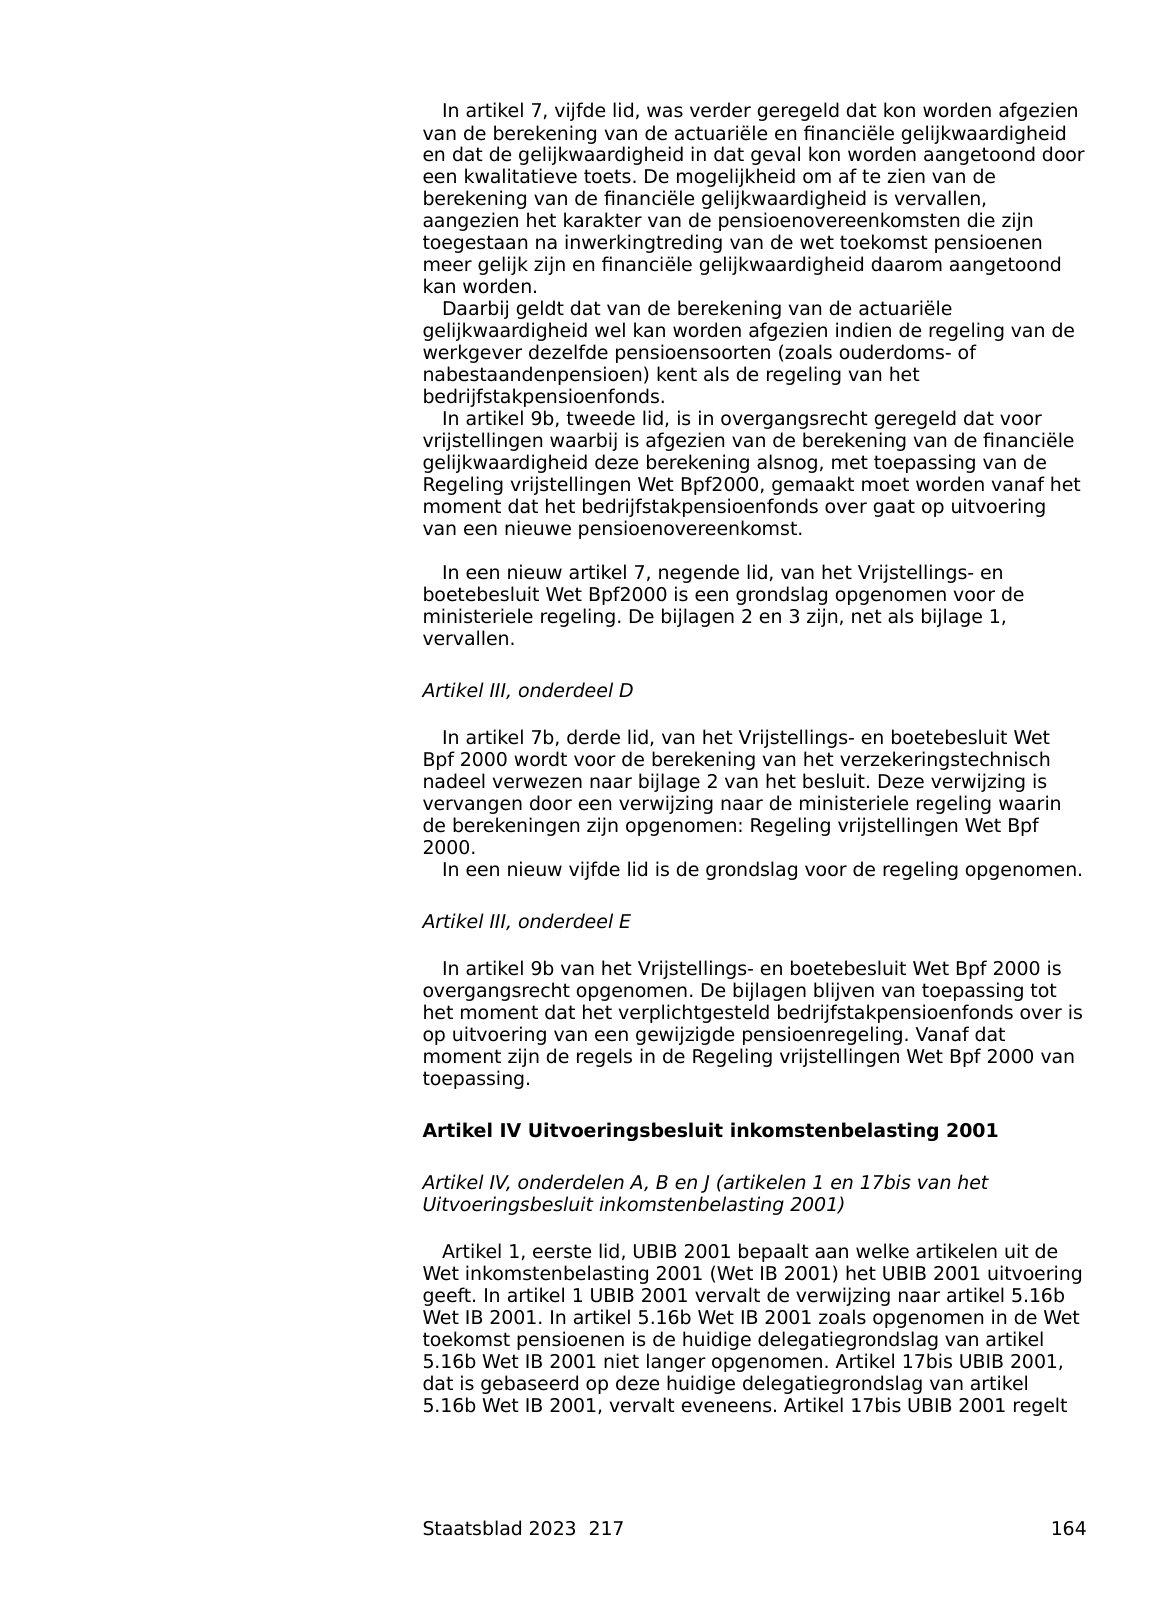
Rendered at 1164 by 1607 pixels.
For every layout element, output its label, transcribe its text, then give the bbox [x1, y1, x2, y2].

subtitle Artikel IV Uitvoeringsbesluit inkomstenbelasting 2001 [422, 1120, 1087, 1142]
text Daarbij geldt dat van de berekening van de actuariële gelijkwaardigheid wel kan worden afgezien indien de regeling van de werkgever dezelfde pensioensoorten (zoals ouderdoms- of nabestaandenpensioen) kent als de regeling van het bedrijfstakpensioenfonds. [422, 298, 1087, 408]
subtitle Artikel III, onderdeel D [422, 680, 1087, 702]
subtitle Artikel IV, onderdelen A, B en J (artikelen 1 en 17bis van het Uitvoeringsbesluit inkomstenbelasting 2001) [422, 1172, 1087, 1216]
subtitle Artikel III, onderdeel E [422, 911, 1087, 933]
text Artikel 1, eerste lid, UBIB 2001 bepaalt aan welke artikelen uit de Wet inkomstenbelasting 2001 (Wet IB 2001) het UBIB 2001 uitvoering geeft. In artikel 1 UBIB 2001 vervalt de verwijzing naar artikel 5.16b Wet IB 2001. In artikel 5.16b Wet IB 2001 zoals opgenomen in de Wet toekomst pensioenen is de huidige delegatiegrondslag van artikel 5.16b Wet IB 2001 niet langer opgenomen. Artikel 17bis UBIB 2001, dat is gebaseerd op deze huidige delegatiegrondslag van artikel 5.16b Wet IB 2001, vervalt eveneens. Artikel 17bis UBIB 2001 regelt [422, 1241, 1087, 1417]
text In artikel 9b, tweede lid, is in overgangsrecht geregeld dat voor vrijstellingen waarbij is afgezien van de berekening van de financiële gelijkwaardigheid deze berekening alsnog, met toepassing van de Regeling vrijstellingen Wet Bpf2000, gemaakt moet worden vanaf het moment dat het bedrijfstakpensioenfonds over gaat op uitvoering van een nieuwe pensioenovereenkomst. [422, 408, 1087, 540]
text In artikel 9b van het Vrijstellings- en boetebesluit Wet Bpf 2000 is overgangsrecht opgenomen. De bijlagen blijven van toepassing tot het moment dat het verplichtgesteld bedrijfstakpensioenfonds over is op uitvoering van een gewijzigde pensioenregeling. Vanaf dat moment zijn de regels in de Regeling vrijstellingen Wet Bpf 2000 van toepassing. [422, 958, 1087, 1090]
text In artikel 7, vijfde lid, was verder geregeld dat kon worden afgezien van de berekening van de actuariële en financiële gelijkwaardigheid en dat de gelijkwaardigheid in dat geval kon worden aangetoond door een kwalitatieve toets. De mogelijkheid om af te zien van de berekening van de financiële gelijkwaardigheid is vervallen, aangezien het karakter van de pensioenovereenkomsten die zijn toegestaan na inwerkingtreding van de wet toekomst pensioenen meer gelijk zijn en financiële gelijkwaardigheid daarom aangetoond kan worden. [422, 100, 1087, 298]
text In een nieuw vijfde lid is de grondslag voor de regeling opgenomen. [422, 859, 1087, 881]
text In een nieuw artikel 7, negende lid, van het Vrijstellings- en boetebesluit Wet Bpf2000 is een grondslag opgenomen voor de ministeriele regeling. De bijlagen 2 en 3 zijn, net als bijlage 1, vervallen. [422, 562, 1087, 650]
text In artikel 7b, derde lid, van het Vrijstellings- en boetebesluit Wet Bpf 2000 wordt voor de berekening van het verzekeringstechnisch nadeel verwezen naar bijlage 2 van het besluit. Deze verwijzing is vervangen door een verwijzing naar de ministeriele regeling waarin de berekeningen zijn opgenomen: Regeling vrijstellingen Wet Bpf 2000. [422, 727, 1087, 859]
